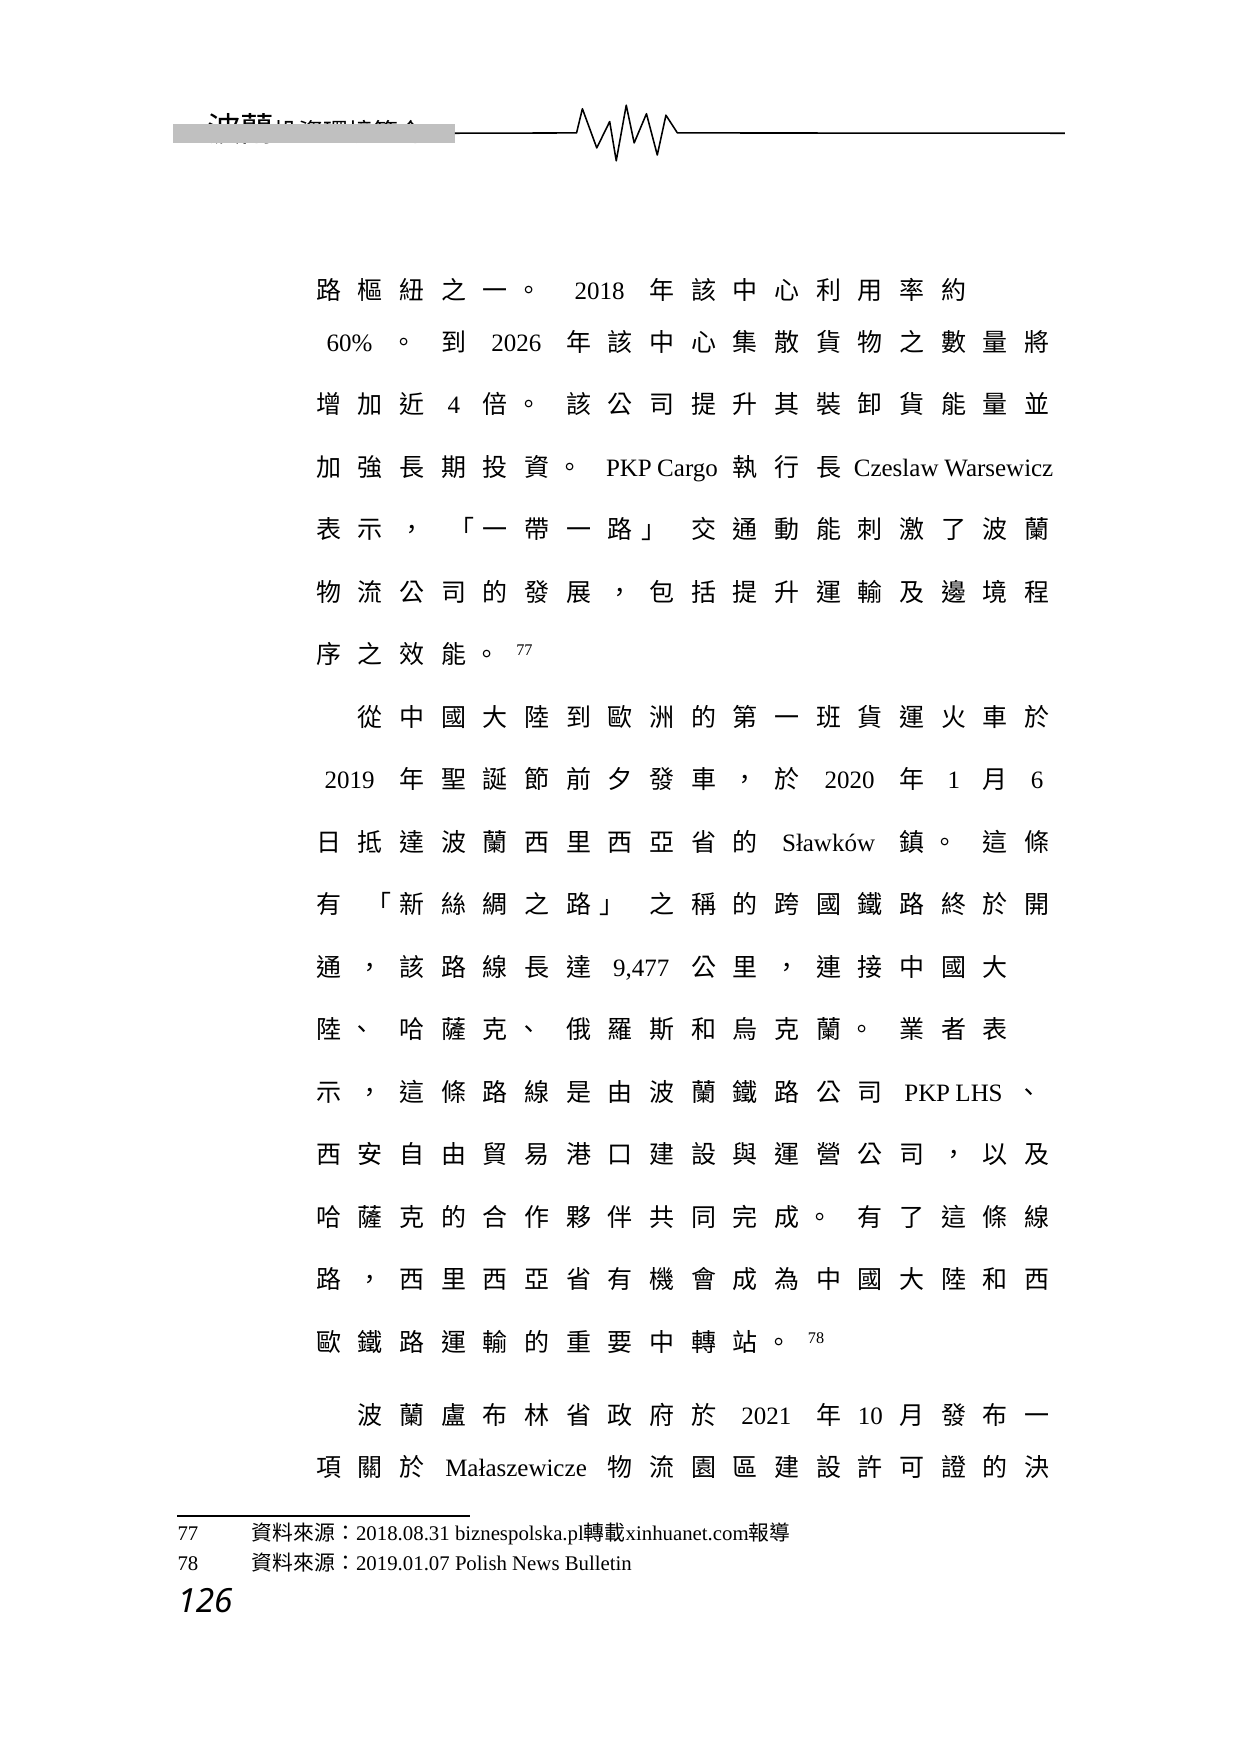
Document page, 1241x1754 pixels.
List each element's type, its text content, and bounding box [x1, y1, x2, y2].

text 從中國大陸到歐洲的第一班貨運火車於2019年聖誕節前夕發車，於2020年1月6日抵達波蘭西里西亞省的Sławków鎮。這條有「新絲綢之路」之稱的跨國鐵路終於開通，該路線長達9,477公里，連接中國大陸、哈薩克、俄羅斯和烏克蘭。業者表示，這條路線是由波蘭鐵路公司PKP LHS、西安自由貿易港口建設與運營公司，以及哈薩克的合作夥伴共同完成。有了這條線路，西里西亞省有機會成為中國大陸和西歐鐵路運輸的重要中轉站。 [281, 674, 1058, 1361]
text 波蘭盧布林省政府於2021年10月發布一項關於Małaszewicze物流園區建設許可證的決 [281, 1361, 1058, 1486]
text 資料來源：2019.01.07 Polish News Bulletin [177, 1547, 1063, 1577]
text 資料來源：2018.08.31 biznespolska.pl轉載xinhuanet.com報導 [177, 1516, 1063, 1547]
text 路樞紐之一。2018年該中心利用率約60%。到2026年該中心集散貨物之數量將增加近4倍。該公司提升其裝卸貨能量並加強長期投資。PKP Cargo執行長Czeslaw Warsewicz表示，「一帶一路」交通動能刺激了波蘭物流公司的發展，包括提升運輸及邊境程序之效能。 [281, 236, 1058, 674]
